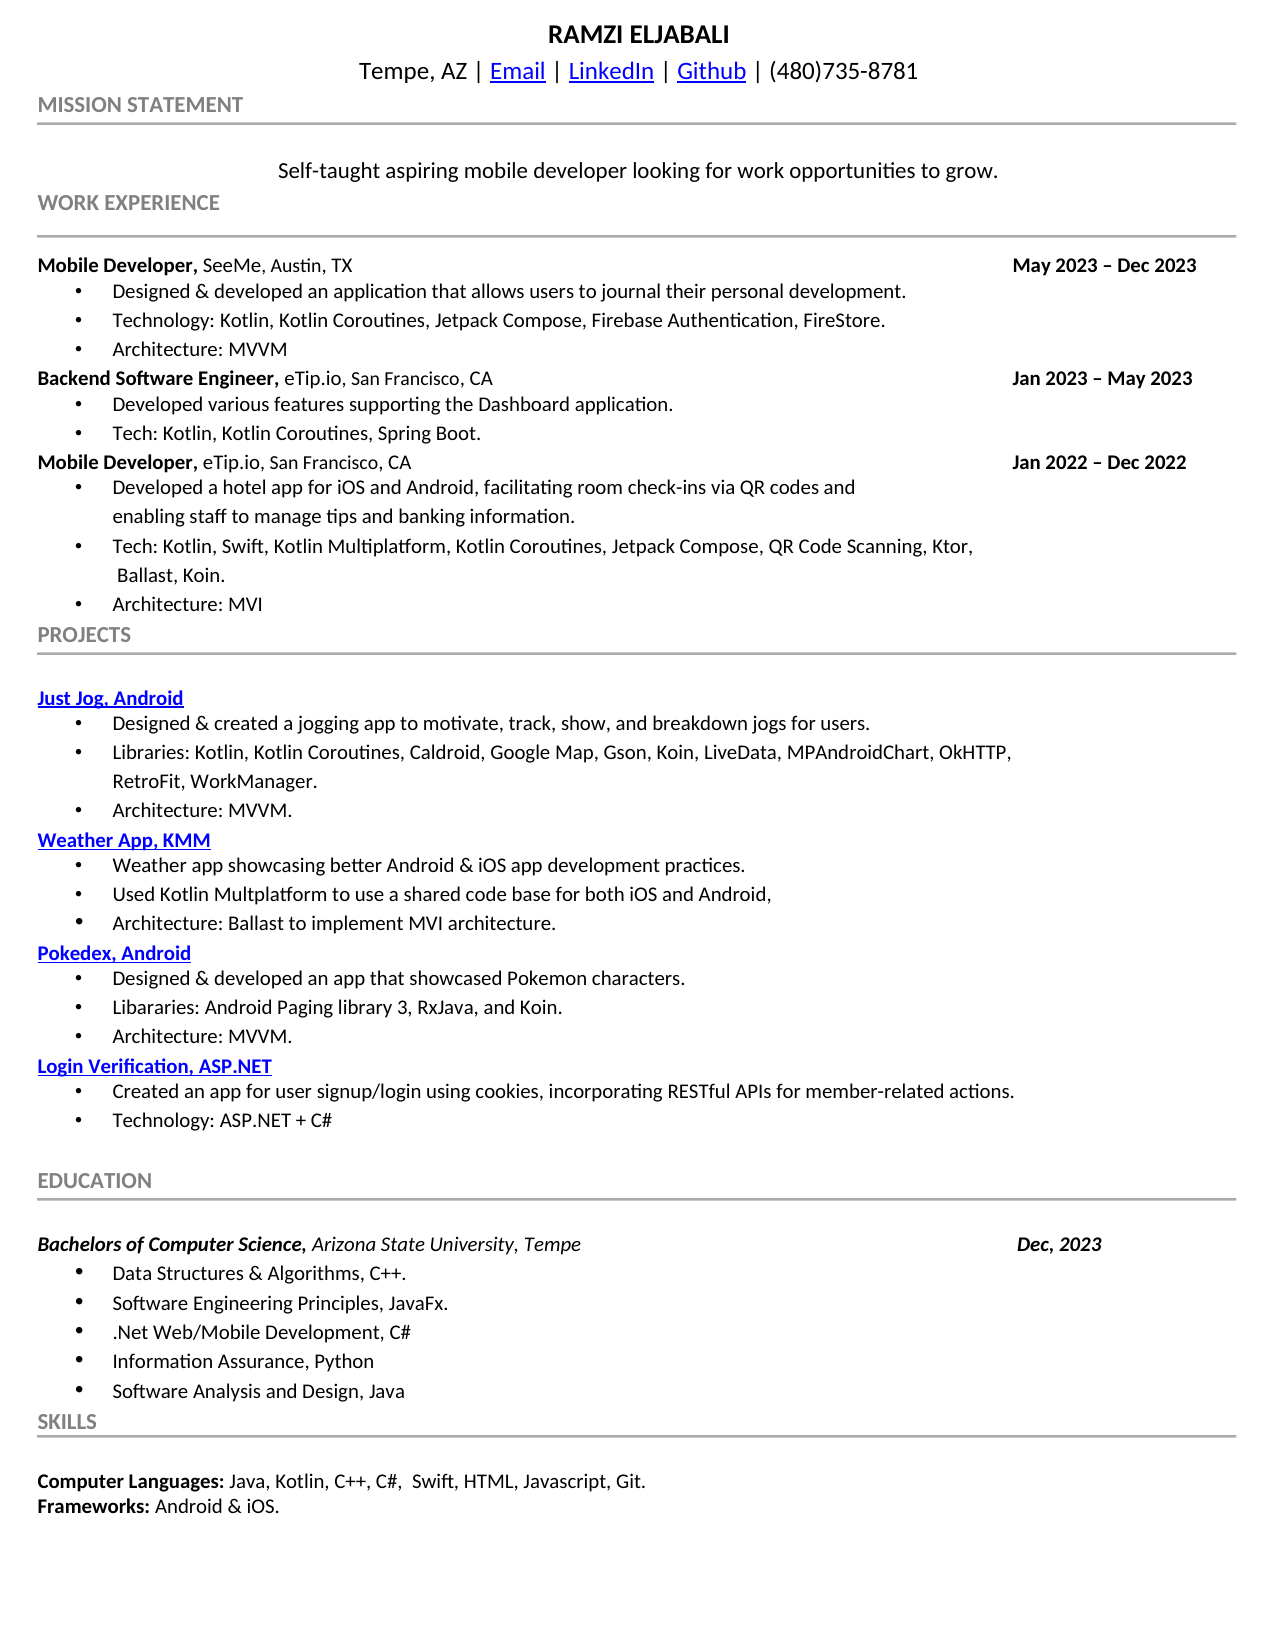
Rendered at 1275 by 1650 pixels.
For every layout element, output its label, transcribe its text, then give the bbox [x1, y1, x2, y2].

text PROJECTS [37, 620, 1240, 681]
text WORK EXPERIENCE [37, 188, 1240, 249]
list Libraries: Kotlin, Kotlin Coroutines, Caldroid, Google Map, Gson, Koin, LiveData, MPAndroidChart, OkHTTP, [75, 739, 1240, 765]
list enabling staff to manage tips and banking information. [75, 504, 1240, 529]
list Ballast, Koin. [75, 562, 1240, 587]
list Data Structures & Algorithms, C++. [75, 1260, 1240, 1286]
list Designed & developed an app that showcased Pokemon characters. [75, 965, 1240, 991]
text Mobile Developer, SeeMe, Austin, TX May 2023 – Dec 2023 [37, 252, 1240, 278]
list Software Engineering Principles, JavaFx. [75, 1290, 1240, 1315]
text Pokedex, Android [37, 940, 1240, 965]
text Mobile Developer, eTip.io, San Francisco, CA Jan 2022 – Dec 2022 [37, 449, 1240, 474]
text EDUCATION Bachelors of Computer Science, Arizona State University, Tempe Dec, 2023 [37, 1166, 1240, 1257]
list Used Kotlin Multplatform to use a shared code base for both iOS and Android, [75, 881, 1240, 907]
list Libararies: Android Paging library 3, RxJava, and Koin. [75, 994, 1240, 1020]
text Weather App, KMM [37, 827, 1240, 852]
list Information Assurance, Python [75, 1348, 1240, 1374]
list Weather app showcasing better Android & iOS app development practices. [75, 852, 1240, 878]
text Backend Software Engineer, eTip.io, San Francisco, CA Jan 2023 – May 2023 [37, 365, 1240, 391]
list Developed various features supporting the Dashboard application. [75, 391, 1240, 416]
text Login Verification, ASP.NET [37, 1053, 1240, 1078]
list Designed & developed an application that allows users to journal their personal development. [75, 278, 1240, 303]
text Frameworks: Android & iOS. [37, 1494, 1240, 1519]
text MISSION STATEMENT [37, 90, 1240, 152]
text Just Jog, Android [37, 685, 1240, 710]
list Created an app for user signup/login using cookies, incorporating RESTful APIs for member-related actions. [75, 1078, 1240, 1104]
list Designed & created a jogging app to motivate, track, show, and breakdown jogs for users. [75, 710, 1240, 736]
list Architecture: MVVM [75, 336, 1240, 362]
text Computer Languages: Java, Kotlin, C++, C#, Swift, HTML, Javascript, Git. [37, 1468, 1240, 1494]
list Software Analysis and Design, Java [75, 1378, 1240, 1403]
list Architecture: MVVM. [75, 798, 1240, 823]
text RAMZI ELJABALI Tempe, AZ | Email | LinkedIn | Github | (480)735-8781 [37, 18, 1240, 86]
list Developed a hotel app for iOS and Android, facilitating room check-ins via QR codes and [75, 474, 1240, 500]
list Architecture: Ballast to implement MVI architecture. [75, 911, 1240, 936]
text SKILLS [37, 1407, 1240, 1435]
list Architecture: MVVM. [75, 1024, 1240, 1049]
list .Net Web/Mobile Development, C# [75, 1319, 1240, 1345]
list Tech: Kotlin, Swift, Kotlin Multiplatform, Kotlin Coroutines, Jetpack Compose, QR Code Scanning, Ktor, [75, 533, 1240, 558]
list Technology: ASP.NET + C# [75, 1107, 1240, 1133]
list Technology: Kotlin, Kotlin Coroutines, Jetpack Compose, Firebase Authentication, FireStore. [75, 307, 1240, 332]
text Self-taught aspiring mobile developer looking for work opportunities to grow. [37, 156, 1240, 184]
list Tech: Kotlin, Kotlin Coroutines, Spring Boot. [75, 420, 1240, 445]
list Architecture: MVI [75, 591, 1240, 617]
list RetroFit, WorkManager. [75, 768, 1240, 794]
